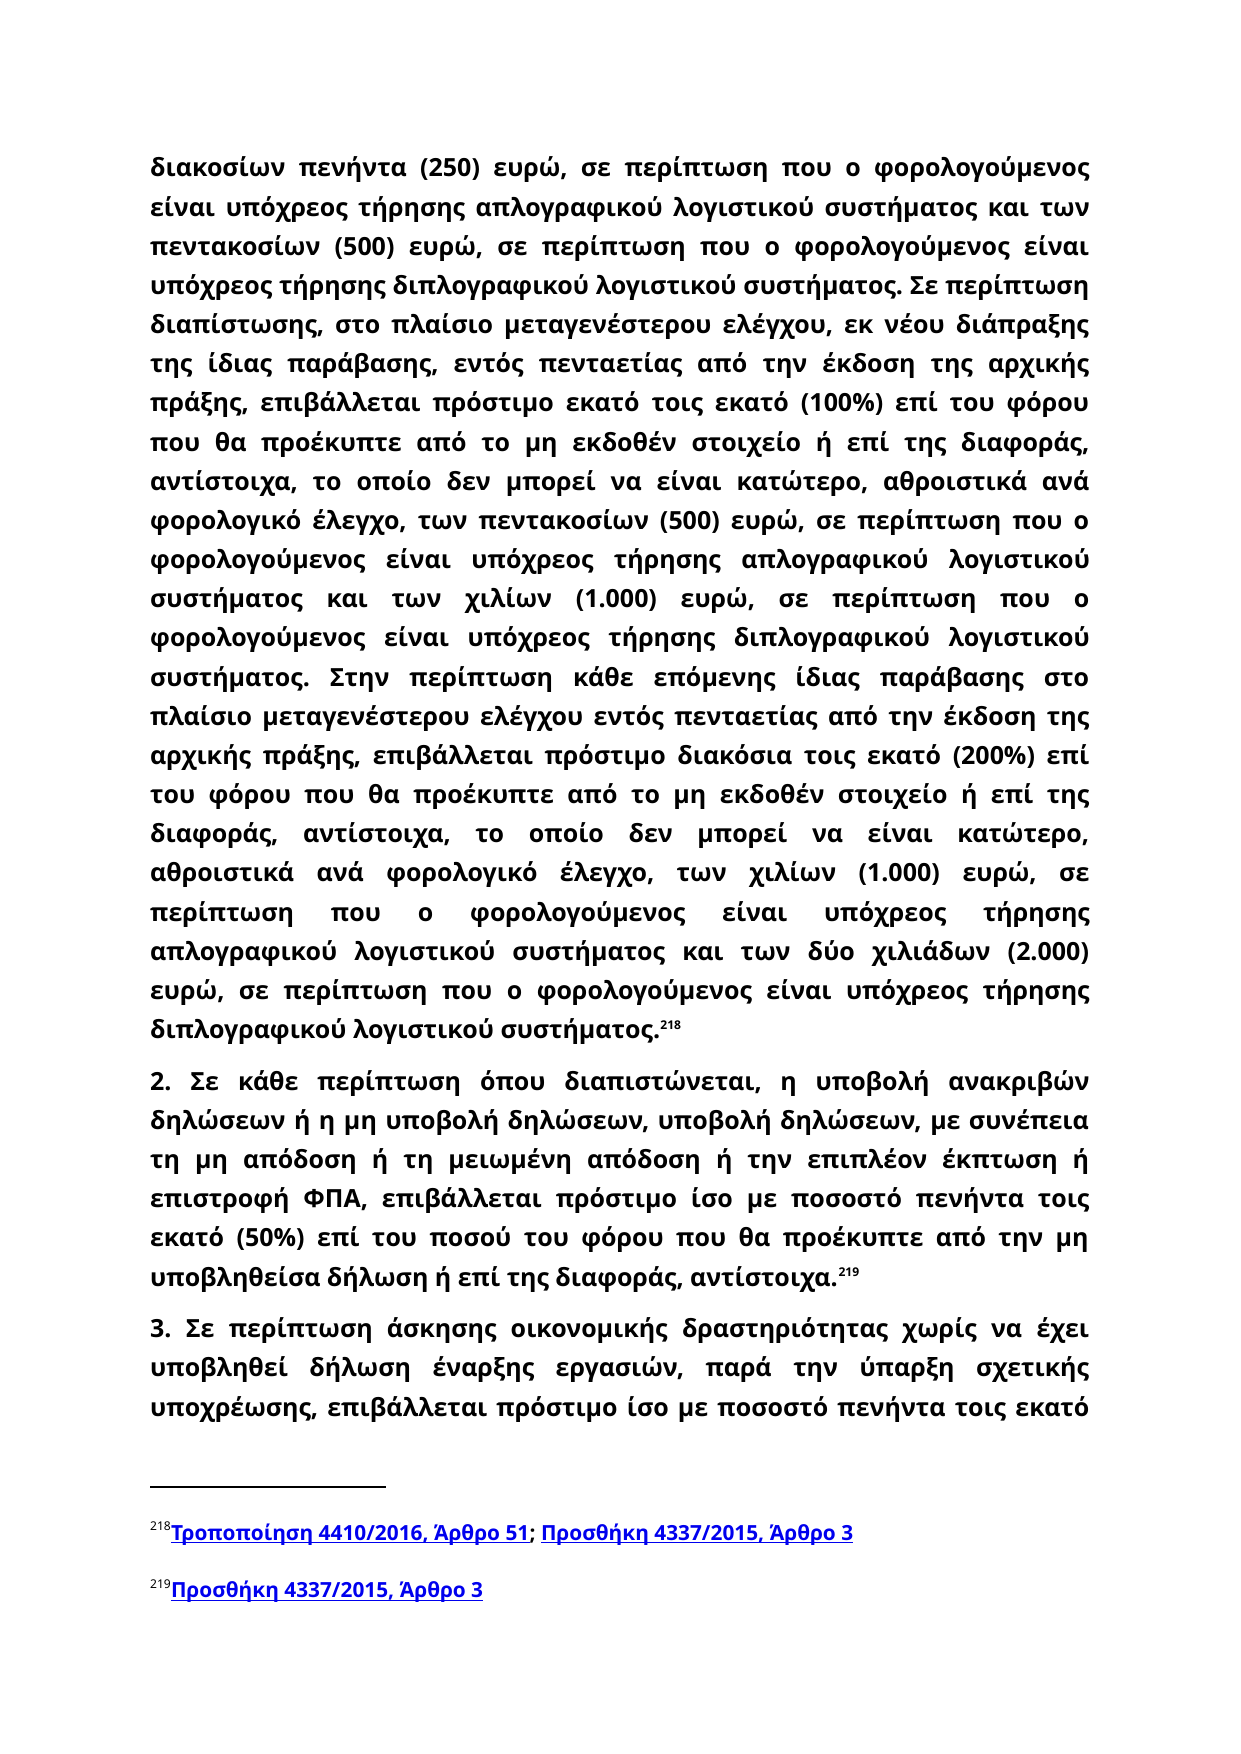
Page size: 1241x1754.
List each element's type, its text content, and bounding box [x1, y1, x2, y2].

text Τροποποίηση 4410/2016, Άρθρο 51; Προσθήκη 4337/2015, Άρθρο 3 [150, 1518, 1090, 1546]
text 2. Σε κάθε περίπτωση όπου διαπιστώνεται, η υποβολή ανακριβών δηλώσεων ή η μη υποβολή δηλώσεων, υποβολή δηλώσεων, με συνέπεια τη μη απόδοση ή τη μειωμένη απόδοση ή την επιπλέον έκπτωση ή επιστροφή ΦΠΑ, επιβάλλεται πρόστιμο ίσο με ποσοστό πενήντα τοις εκατό (50%) επί του ποσού του φόρου που θα προέκυπτε από την μη υποβληθείσα δήλωση ή επί της διαφοράς, αντίστοιχα. [150, 1063, 1090, 1293]
text Προσθήκη 4337/2015, Άρθρο 3 [150, 1576, 1090, 1604]
text 3. Σε περίπτωση άσκησης οικονομικής δραστηριότητας χωρίς να έχει υποβληθεί δήλωση έναρξης εργασιών, παρά την ύπαρξη σχετικής υποχρέωσης, επιβάλλεται πρόστιμο ίσο με ποσοστό πενήντα τοις εκατό [150, 1311, 1090, 1423]
text διακοσίων πενήντα (250) ευρώ, σε περίπτωση που ο φορολογούμενος είναι υπόχρεος τήρησης απλογραφικού λογιστικού συστήματος και των πεντακοσίων (500) ευρώ, σε περίπτωση που ο φορολογούμενος είναι υπόχρεος τήρησης διπλογραφικού λογιστικού συστήματος. Σε περίπτωση διαπίστωσης, στο πλαίσιο μεταγενέστερου ελέγχου, εκ νέου διάπραξης της ίδιας παράβασης, εντός πενταετίας από την έκδοση της αρχικής πράξης, επιβάλλεται πρόστιμο εκατό τοις εκατό (100%) επί του φόρου που θα προέκυπτε από το μη εκδοθέν στοιχείο ή επί της διαφοράς, αντίστοιχα, το οποίο δεν μπορεί να είναι κατώτερο, αθροιστικά ανά φορολογικό έλεγχο, των πεντακοσίων (500) ευρώ, σε περίπτωση που ο φορολογούμενος είναι υπόχρεος τήρησης απλογραφικού λογιστικού συστήματος και των χιλίων (1.000) ευρώ, σε περίπτωση που ο φορολογούμενος είναι υπόχρεος τήρησης διπλογραφικού λογιστικού συστήματος. Στην περίπτωση κάθε επόμενης ίδιας παράβασης στο πλαίσιο μεταγενέστερου ελέγχου εντός πενταετίας από την έκδοση της αρχικής πράξης, επιβάλλεται πρόστιμο διακόσια τοις εκατό (200%) επί του φόρου που θα προέκυπτε από το μη εκδοθέν στοιχείο ή επί της διαφοράς, αντίστοιχα, το οποίο δεν μπορεί να είναι κατώτερο, αθροιστικά ανά φορολογικό έλεγχο, των χιλίων (1.000) ευρώ, σε περίπτωση που ο φορολογούμενος είναι υπόχρεος τήρησης απλογραφικού λογιστικού συστήματος και των δύο χιλιάδων (2.000) ευρώ, σε περίπτωση που ο φορολογούμενος είναι υπόχρεος τήρησης διπλογραφικού λογιστικού συστήματος. [150, 150, 1090, 1046]
